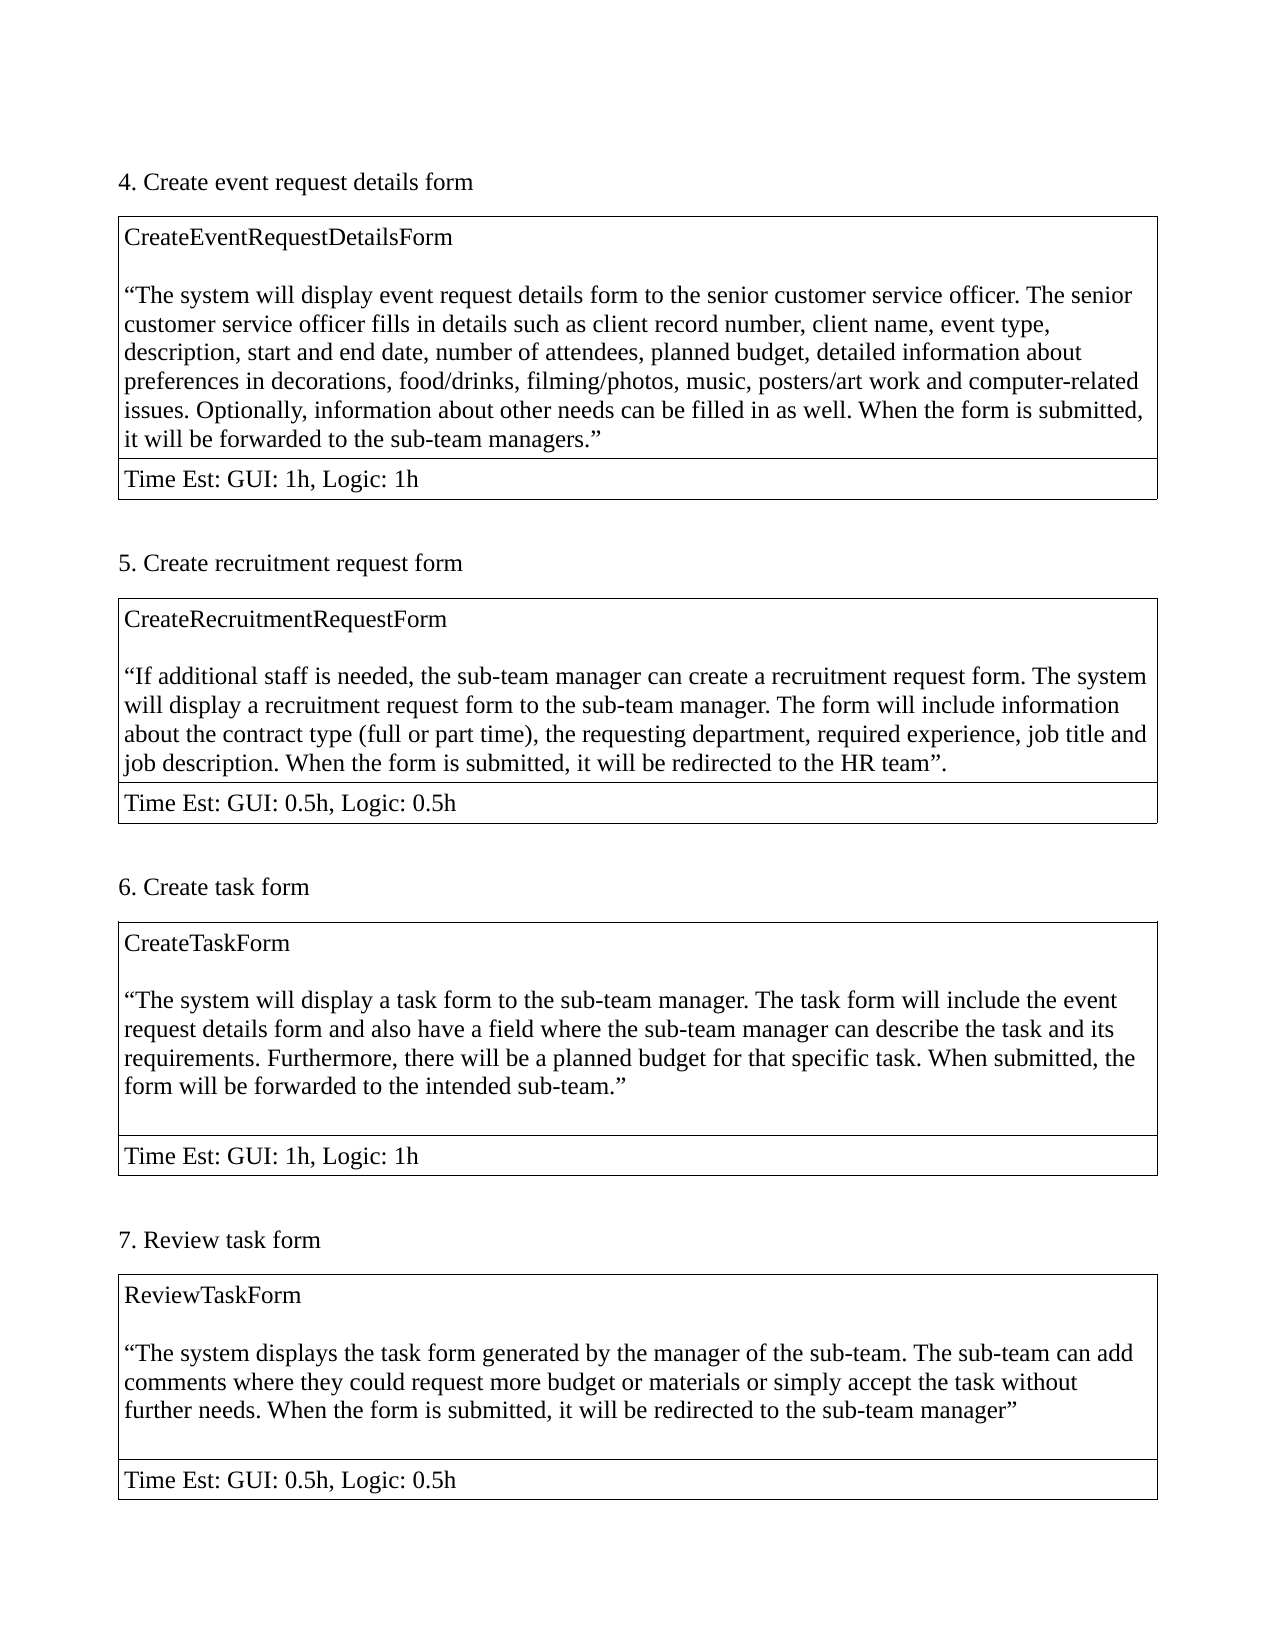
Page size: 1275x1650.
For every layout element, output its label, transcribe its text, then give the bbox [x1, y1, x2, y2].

table_header ReviewTaskForm “The system displays the task form generated by the manager of the sub-team. The sub-team can add comments where they could request more budget or materials or simply accept the task without further needs. When the form is submitted, it will be redirected to the sub-team manager” [119, 1275, 1157, 1458]
table_header CreateEventRequestDetailsForm “The system will display event request details form to the senior customer service officer. The senior customer service officer fills in details such as client record number, client name, event type, description, start and end date, number of attendees, planned budget, detailed information about preferences in decorations, food/drinks, filming/photos, music, posters/art work and computer-related issues. Optionally, information about other needs can be filled in as well. When the form is submitted, it will be forwarded to the sub-team managers.” [119, 217, 1157, 458]
table_header CreateRecruitmentRequestForm “If additional staff is needed, the sub-team manager can create a recruitment request form. The system will display a recruitment request form to the sub-team manager. The form will include information about the contract type (full or part time), the requesting department, required experience, job title and job description. When the form is submitted, it will be redirected to the HR team”. [119, 599, 1157, 782]
text 4. Create event request details form [118, 167, 1157, 196]
text 6. Create task form [118, 872, 1157, 901]
table_cell Time Est: GUI: 1h, Logic: 1h [119, 1136, 1157, 1175]
text 7. Review task form [118, 1225, 1157, 1254]
table_cell Time Est: GUI: 0.5h, Logic: 0.5h [119, 1460, 1157, 1499]
table_cell Time Est: GUI: 0.5h, Logic: 0.5h [119, 783, 1157, 823]
text 5. Create recruitment request form [118, 548, 1157, 577]
table_header CreateTaskForm “The system will display a task form to the sub-team manager. The task form will include the event request details form and also have a field where the sub-team manager can describe the task and its requirements. Furthermore, there will be a planned budget for that specific task. When submitted, the form will be forwarded to the intended sub-team.” [119, 923, 1157, 1135]
table_cell Time Est: GUI: 1h, Logic: 1h [119, 459, 1157, 499]
